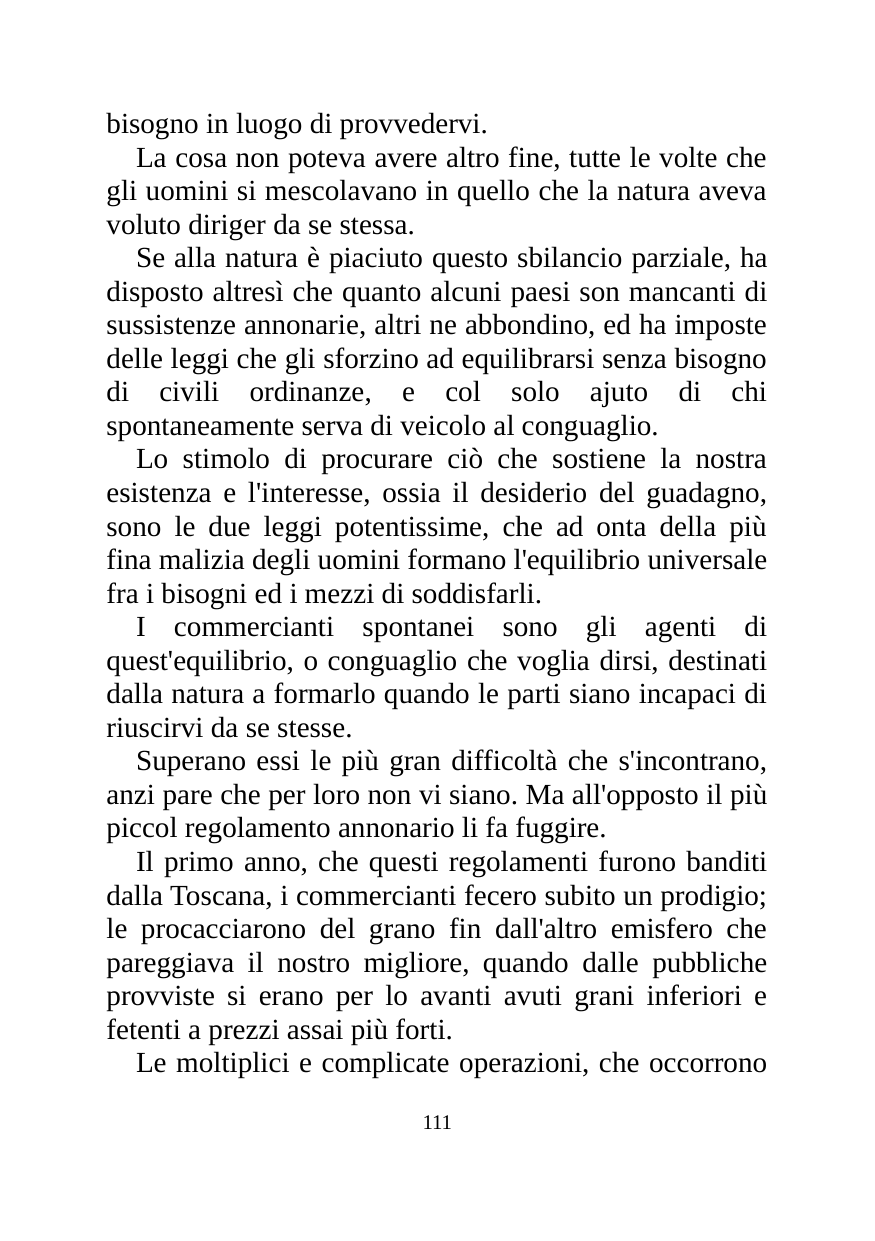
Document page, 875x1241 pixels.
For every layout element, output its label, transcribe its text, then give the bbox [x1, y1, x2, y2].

text Superano essi le più gran difficoltà che s'incontrano, anzi pare che per loro non vi siano. Ma all'opposto il più piccol regolamento annonario li fa fuggire. [106, 743, 768, 844]
text Se alla natura è piaciuto questo sbilancio parziale, ha disposto altresì che quanto alcuni paesi son mancanti di sussistenze annonarie, altri ne abbondino, ed ha imposte delle leggi che gli sforzino ad equilibrarsi senza bisogno di civili ordinanze, e col solo ajuto di chi spontaneamente serva di veicolo al conguaglio. [106, 240, 768, 442]
text La cosa non poteva avere altro fine, tutte le volte che gli uomini si mescolavano in quello che la natura aveva voluto diriger da se stessa. [106, 140, 768, 240]
text bisogno in luogo di provvedervi. [106, 106, 768, 140]
text Lo stimolo di procurare ciò che sostiene la nostra esistenza e l'interesse, ossia il desiderio del guadagno, sono le due leggi potentissime, che ad onta della più fina malizia degli uomini formano l'equilibrio universale fra i bisogni ed i mezzi di soddisfarli. [106, 442, 768, 609]
text Le moltiplici e complicate operazioni, che occorrono [106, 1045, 768, 1079]
text Il primo anno, che questi regolamenti furono banditi dalla Toscana, i commercianti fecero subito un prodigio; le procacciarono del grano fin dall'altro emisfero che pareggiava il nostro migliore, quando dalle pubbliche provviste si erano per lo avanti avuti grani inferiori e fetenti a prezzi assai più forti. [106, 844, 768, 1045]
text I commercianti spontanei sono gli agenti di quest'equilibrio, o conguaglio che voglia dirsi, destinati dalla natura a formarlo quando le parti siano incapaci di riuscirvi da se stesse. [106, 609, 768, 743]
